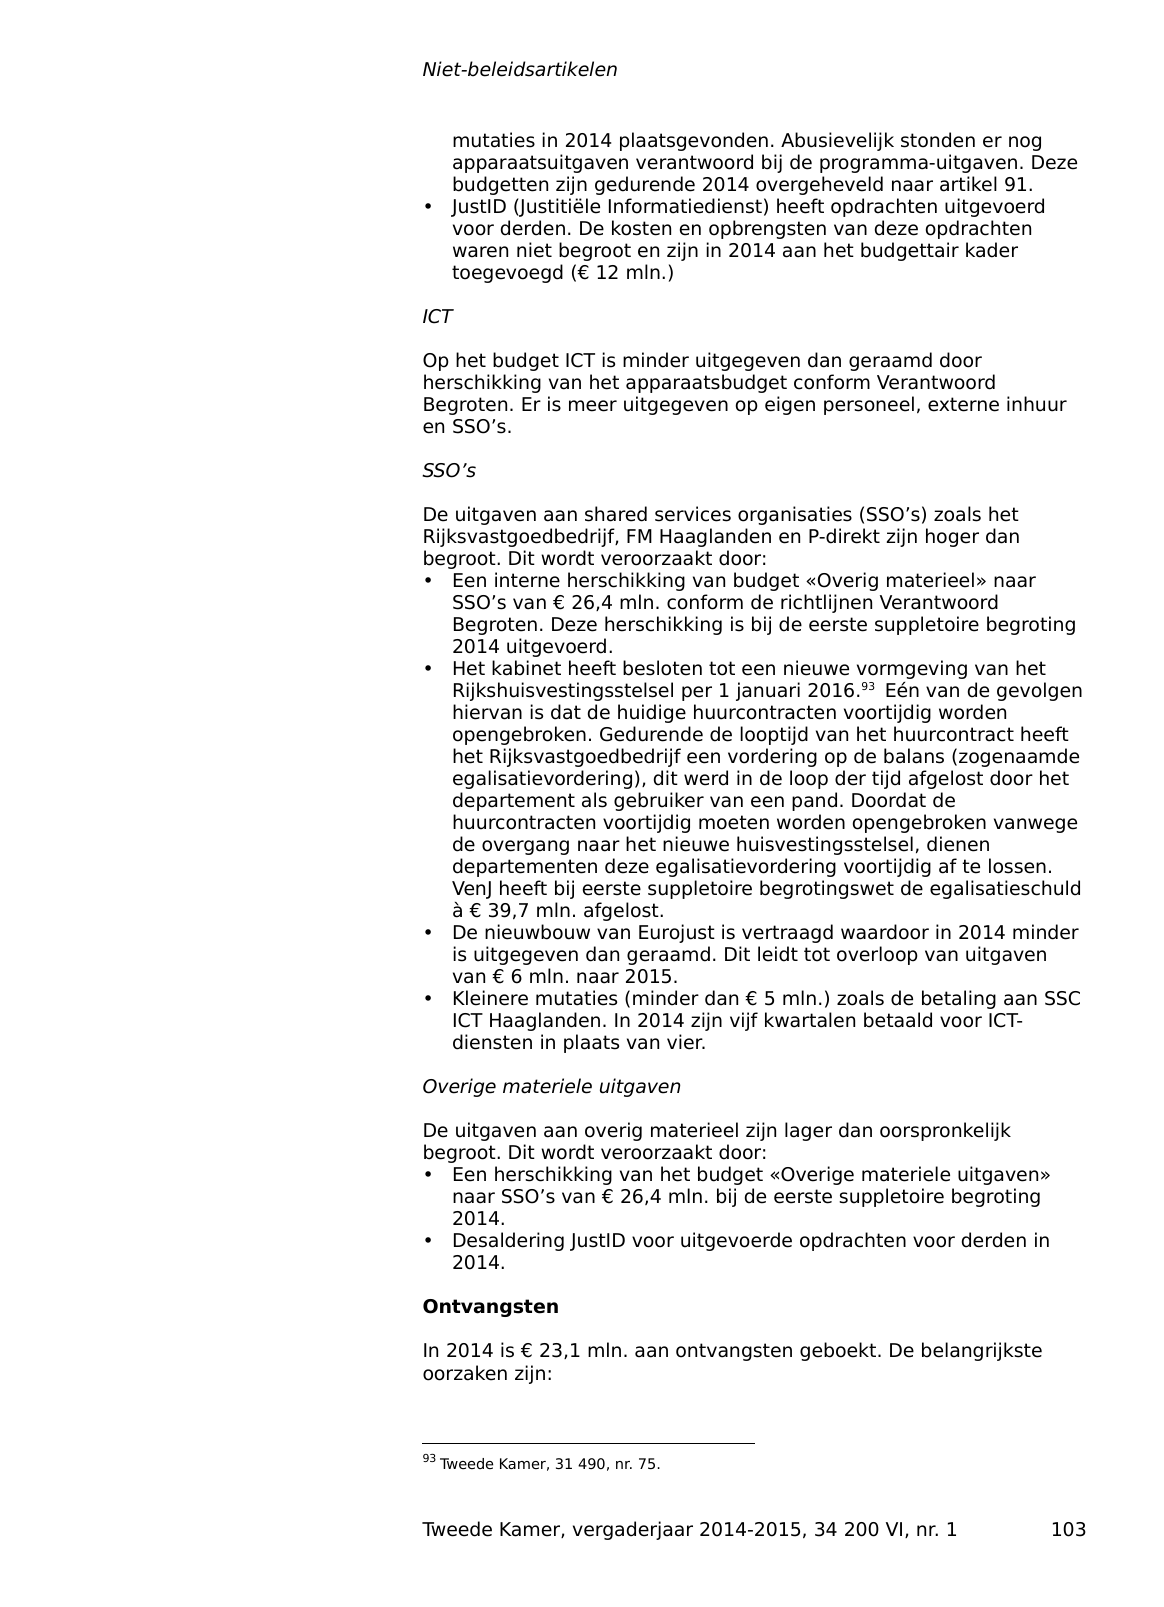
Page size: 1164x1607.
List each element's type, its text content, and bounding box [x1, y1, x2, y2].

text • JustID (Justitiële Informatiedienst) heeft opdrachten uitgevoerd voor derden. De kosten en opbrengsten van deze opdrachten waren niet begroot en zijn in 2014 aan het budgettair kader toegevoegd (€ 12 mln.) [422, 196, 1087, 284]
text Tweede Kamer, 31 490, nr. 75. [422, 1452, 1087, 1474]
subtitle ICT [422, 306, 1087, 328]
text • Kleinere mutaties (minder dan € 5 mln.) zoals de betaling aan SSC ICT Haaglanden. In 2014 zijn vijf kwartalen betaald voor ICT-diensten in plaats van vier. [422, 988, 1087, 1054]
text In 2014 is € 23,1 mln. aan ontvangsten geboekt. De belangrijkste oorzaken zijn: [422, 1340, 1087, 1384]
text • Desaldering JustID voor uitgevoerde opdrachten voor derden in 2014. [422, 1230, 1087, 1274]
text • Een interne herschikking van budget «Overig materieel» naar SSO’s van € 26,4 mln. conform de richtlijnen Verantwoord Begroten. Deze herschikking is bij de eerste suppletoire begroting 2014 uitgevoerd. [422, 570, 1087, 658]
subtitle SSO’s [422, 460, 1087, 482]
text • Een herschikking van het budget «Overige materiele uitgaven» naar SSO’s van € 26,4 mln. bij de eerste suppletoire begroting 2014. [422, 1164, 1087, 1230]
text mutaties in 2014 plaatsgevonden. Abusievelijk stonden er nog apparaatsuitgaven verantwoord bij de programma-uitgaven. Deze budgetten zijn gedurende 2014 overgeheveld naar artikel 91. [422, 130, 1087, 196]
text • Het kabinet heeft besloten tot een nieuwe vormgeving van het Rijkshuisvestingsstelsel per 1 januari 2016. Eén van de gevolgen hiervan is dat de huidige huurcontracten voortijdig worden opengebroken. Gedurende de looptijd van het huurcontract heeft het Rijksvastgoedbedrijf een vordering op de balans (zogenaamde egalisatievordering), dit werd in de loop der tijd afgelost door het departement als gebruiker van een pand. Doordat de huurcontracten voortijdig moeten worden opengebroken vanwege de overgang naar het nieuwe huisvestingsstelsel, dienen departementen deze egalisatievordering voortijdig af te lossen. VenJ heeft bij eerste suppletoire begrotingswet de egalisatieschuld à € 39,7 mln. afgelost. [422, 658, 1087, 922]
text De uitgaven aan overig materieel zijn lager dan oorspronkelijk begroot. Dit wordt veroorzaakt door: [422, 1120, 1087, 1164]
text Op het budget ICT is minder uitgegeven dan geraamd door herschikking van het apparaatsbudget conform Verantwoord Begroten. Er is meer uitgegeven op eigen personeel, externe inhuur en SSO’s. [422, 350, 1087, 438]
text • De nieuwbouw van Eurojust is vertraagd waardoor in 2014 minder is uitgegeven dan geraamd. Dit leidt tot overloop van uitgaven van € 6 mln. naar 2015. [422, 922, 1087, 988]
subtitle Ontvangsten [422, 1296, 1087, 1318]
text De uitgaven aan shared services organisaties (SSO’s) zoals het Rijksvastgoedbedrijf, FM Haaglanden en P-direkt zijn hoger dan begroot. Dit wordt veroorzaakt door: [422, 504, 1087, 570]
subtitle Overige materiele uitgaven [422, 1076, 1087, 1098]
